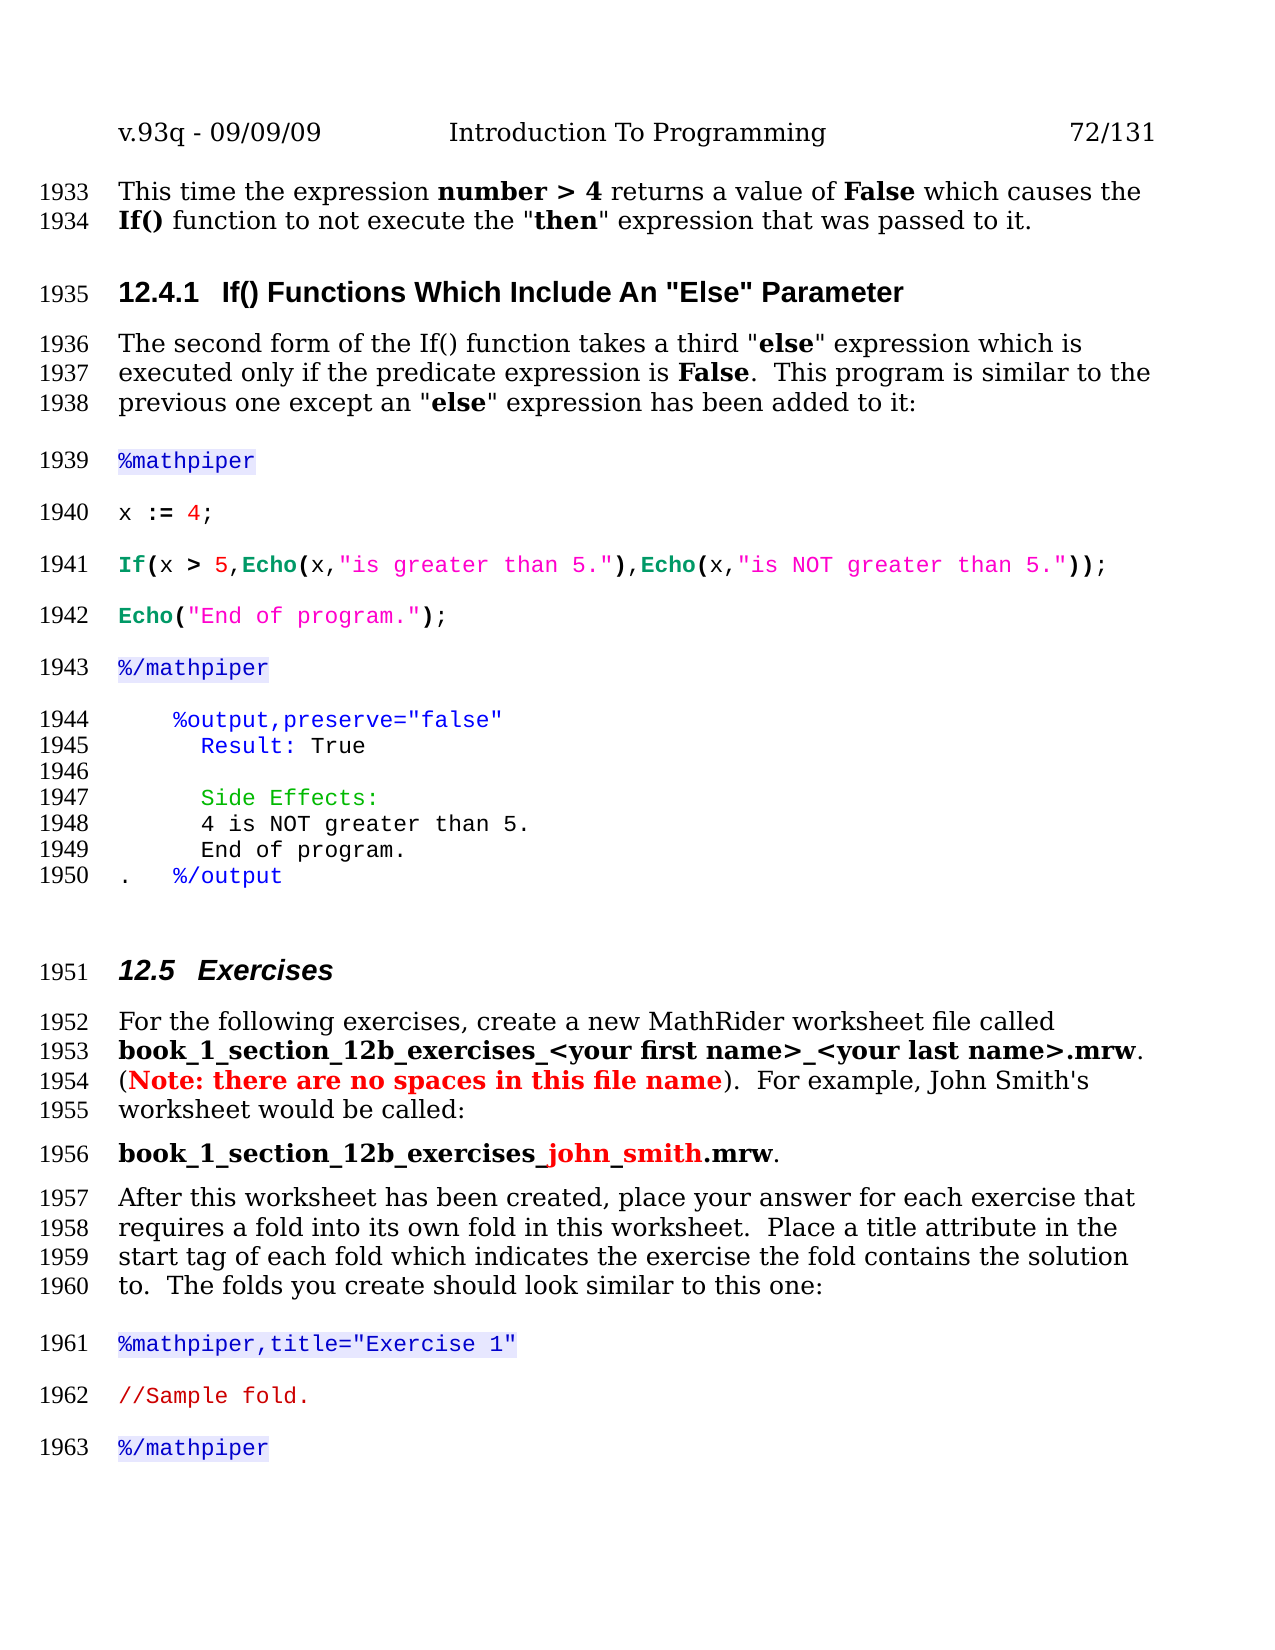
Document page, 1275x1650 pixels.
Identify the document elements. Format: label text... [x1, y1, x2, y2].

text book_1_section_12b_exercises_john_smith.mrw. [118, 1139, 1157, 1168]
text %mathpiper,title="Exercise 1" [118, 1332, 1157, 1358]
text The second form of the If() function takes a third "else" expression which is executed only if the predicate expression is False. This program is similar to the previous one except an "else" expression has been added to it: [118, 329, 1157, 417]
text %/mathpiper [118, 1436, 1157, 1462]
text //Sample fold. [118, 1384, 1157, 1410]
text Echo("End of program."); [118, 605, 1157, 631]
text If(x > 5,Echo(x,"is greater than 5."),Echo(x,"is NOT greater than 5.")); [118, 553, 1157, 579]
text For the following exercises, create a new MathRider worksheet file called book_1_section_12b_exercises_<your first name>_<your last name>.mrw. (Note: there are no spaces in this file name). For example, John Smith's worksheet would be called: [118, 1007, 1157, 1124]
text 4 is NOT greater than 5. [118, 812, 1157, 838]
text . %/output [118, 864, 1157, 890]
subtitle Exercises [118, 953, 1157, 986]
text End of program. [118, 838, 1157, 864]
text x := 4; [118, 501, 1157, 527]
text This time the expression number > 4 returns a value of False which causes the If() function to not execute the "then" expression that was passed to it. [118, 177, 1157, 236]
text Result: True [118, 734, 1157, 760]
text Side Effects: [118, 786, 1157, 812]
text %mathpiper [118, 449, 1157, 475]
text %output,preserve="false" [118, 708, 1157, 734]
subtitle If() Functions Which Include An "Else" Parameter [118, 274, 1157, 308]
text After this worksheet has been created, place your answer for each exercise that requires a fold into its own fold in this worksheet. Place a title attribute in the start tag of each fold which indicates the exercise the fold contains the solution to. The folds you create should look similar to this one: [118, 1183, 1157, 1300]
text %/mathpiper [118, 657, 1157, 683]
